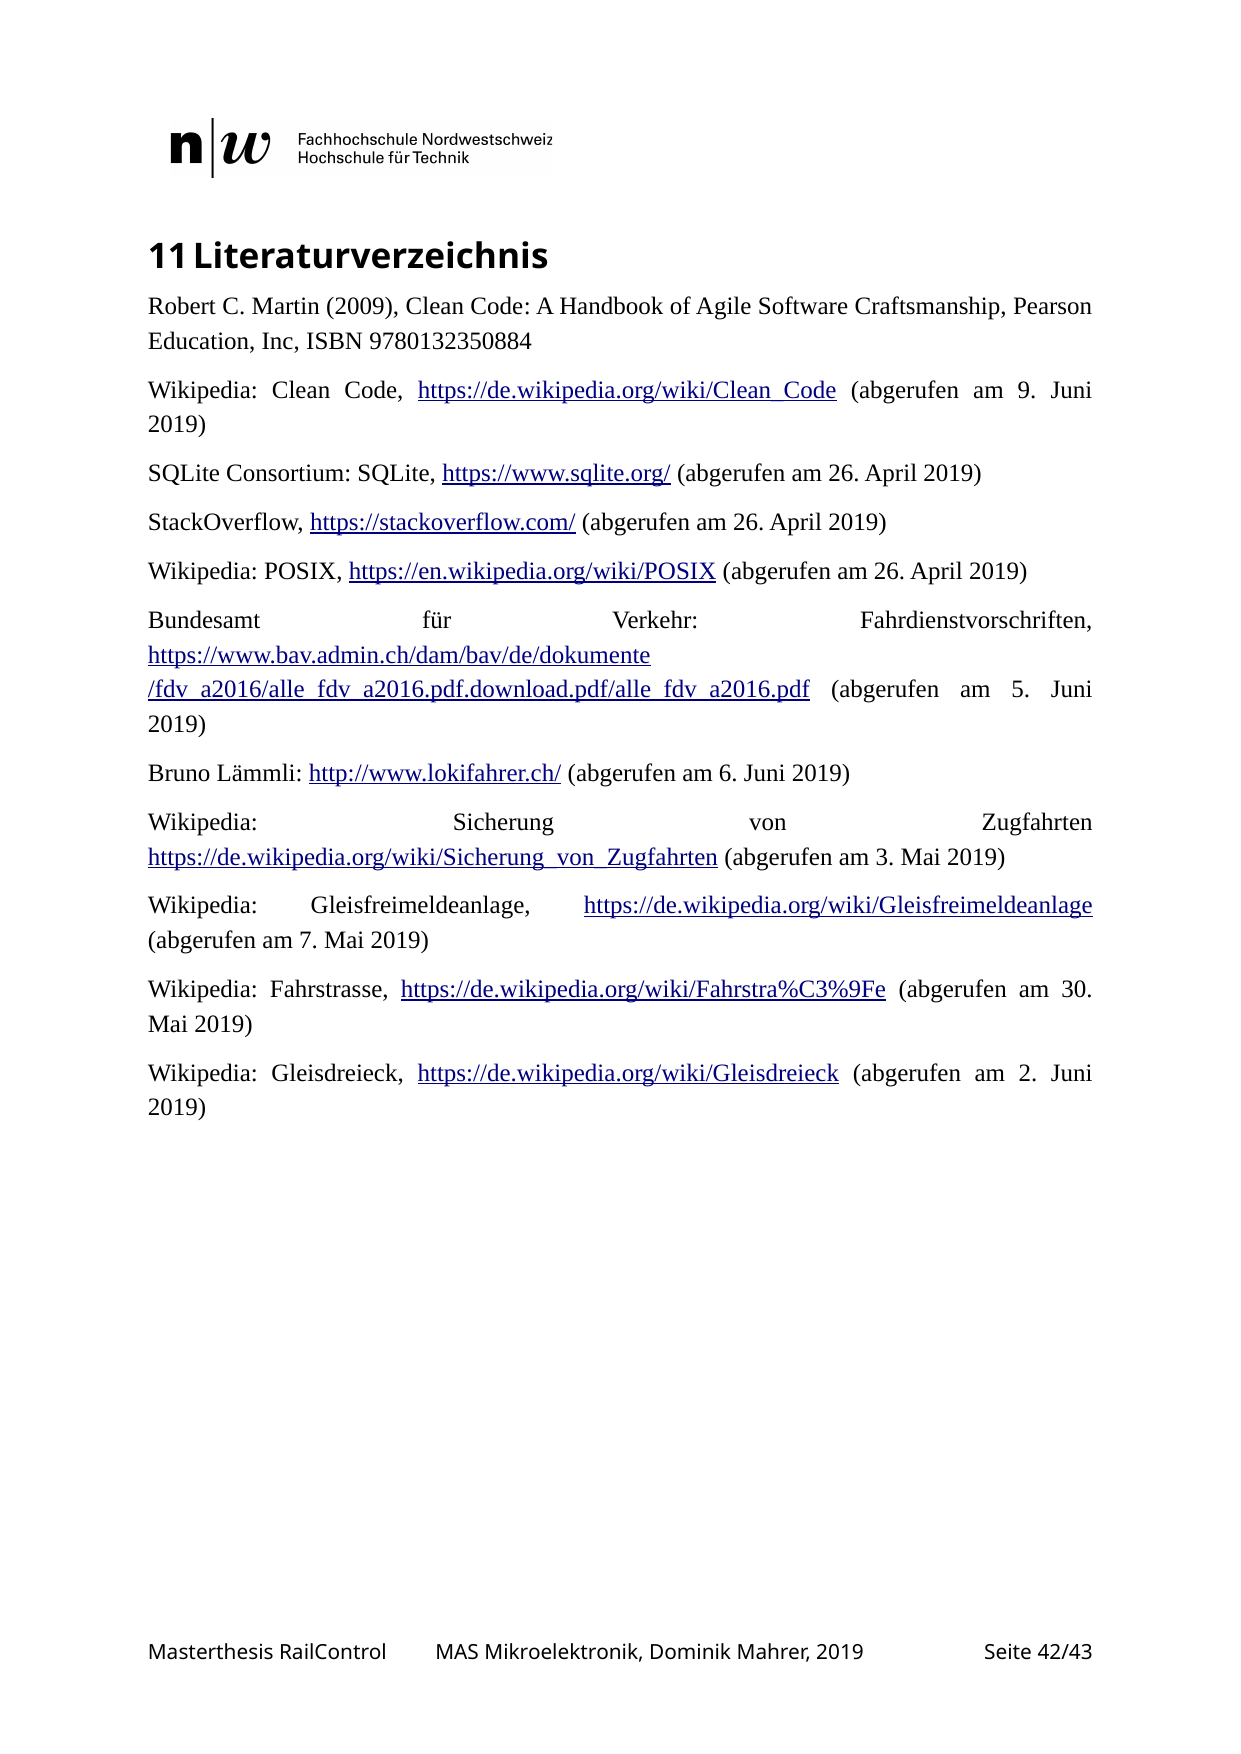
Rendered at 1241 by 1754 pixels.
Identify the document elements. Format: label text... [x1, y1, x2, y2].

picture [170, 118, 553, 178]
text Wikipedia: POSIX, https://en.wikipedia.org/wiki/POSIX (abgerufen am 26. April 2019) [148, 556, 1093, 585]
text SQLite Consortium: SQLite, https://www.sqlite.org/ (abgerufen am 26. April 2019) [148, 458, 1093, 487]
text Wikipedia: Sicherung von Zugfahrten https://de.wikipedia.org/wiki/Sicherung_von_Zugfahrten (abgerufen am 3. Mai 2019) [148, 807, 1093, 870]
text Robert C. Martin (2009), Clean Code: A Handbook of Agile Software Craftsmanship, Pearson Education, Inc, ISBN 9780132350884 [148, 291, 1093, 354]
text Wikipedia: Gleisfreimeldeanlage, https://de.wikipedia.org/wiki/Gleisfreimeldeanlage (abgerufen am 7. Mai 2019) [148, 891, 1093, 954]
text Bruno Lämmli: http://www.lokifahrer.ch/ (abgerufen am 6. Juni 2019) [148, 758, 1093, 787]
text StackOverflow, https://stackoverflow.com/ (abgerufen am 26. April 2019) [148, 507, 1093, 536]
text Wikipedia: Clean Code, https://de.wikipedia.org/wiki/Clean_Code (abgerufen am 9. Juni 2019) [148, 375, 1093, 438]
text Wikipedia: Gleisdreieck, https://de.wikipedia.org/wiki/Gleisdreieck (abgerufen am 2. Juni 2019) [148, 1058, 1093, 1121]
text Wikipedia: Fahrstrasse, https://de.wikipedia.org/wiki/Fahrstra%C3%9Fe (abgerufen am 30. Mai 2019) [148, 974, 1093, 1037]
subtitle Literaturverzeichnis [148, 231, 1093, 279]
text Bundesamt für Verkehr: Fahrdienstvorschriften, https://www.bav.admin.ch/dam/bav/de/dokumente /fdv_a2016/alle_fdv_a2016.pdf.download.pdf/alle_fdv_a2016.pdf (abgerufen am 5. Juni 2019) [148, 606, 1093, 738]
